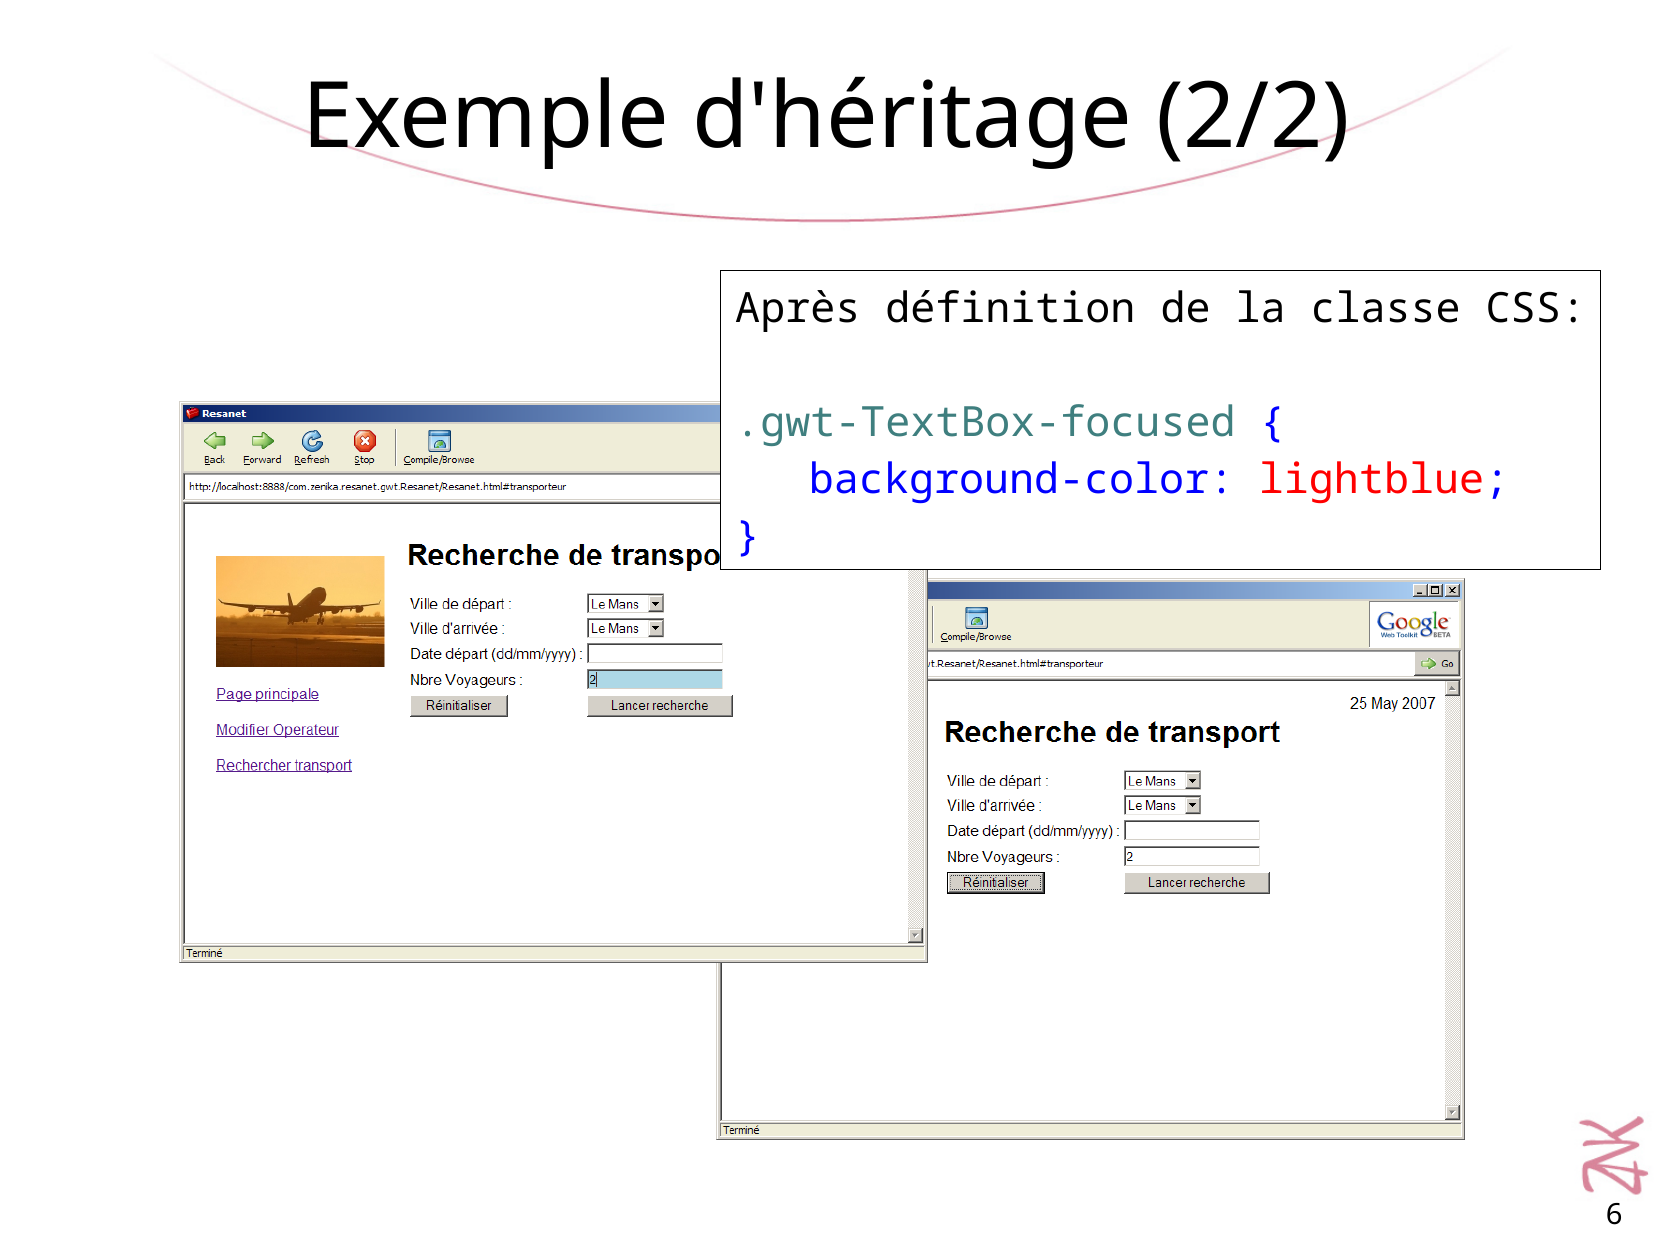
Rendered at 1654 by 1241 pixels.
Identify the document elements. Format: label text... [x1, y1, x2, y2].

text_box Après définition de la classe CSS: .gwt-TextBox-focused { background-color: lightblue; } [720, 270, 1465, 497]
title Exemple d'héritage (2/2) [82, 11, 1571, 213]
picture [4, 1, 1654, 1241]
